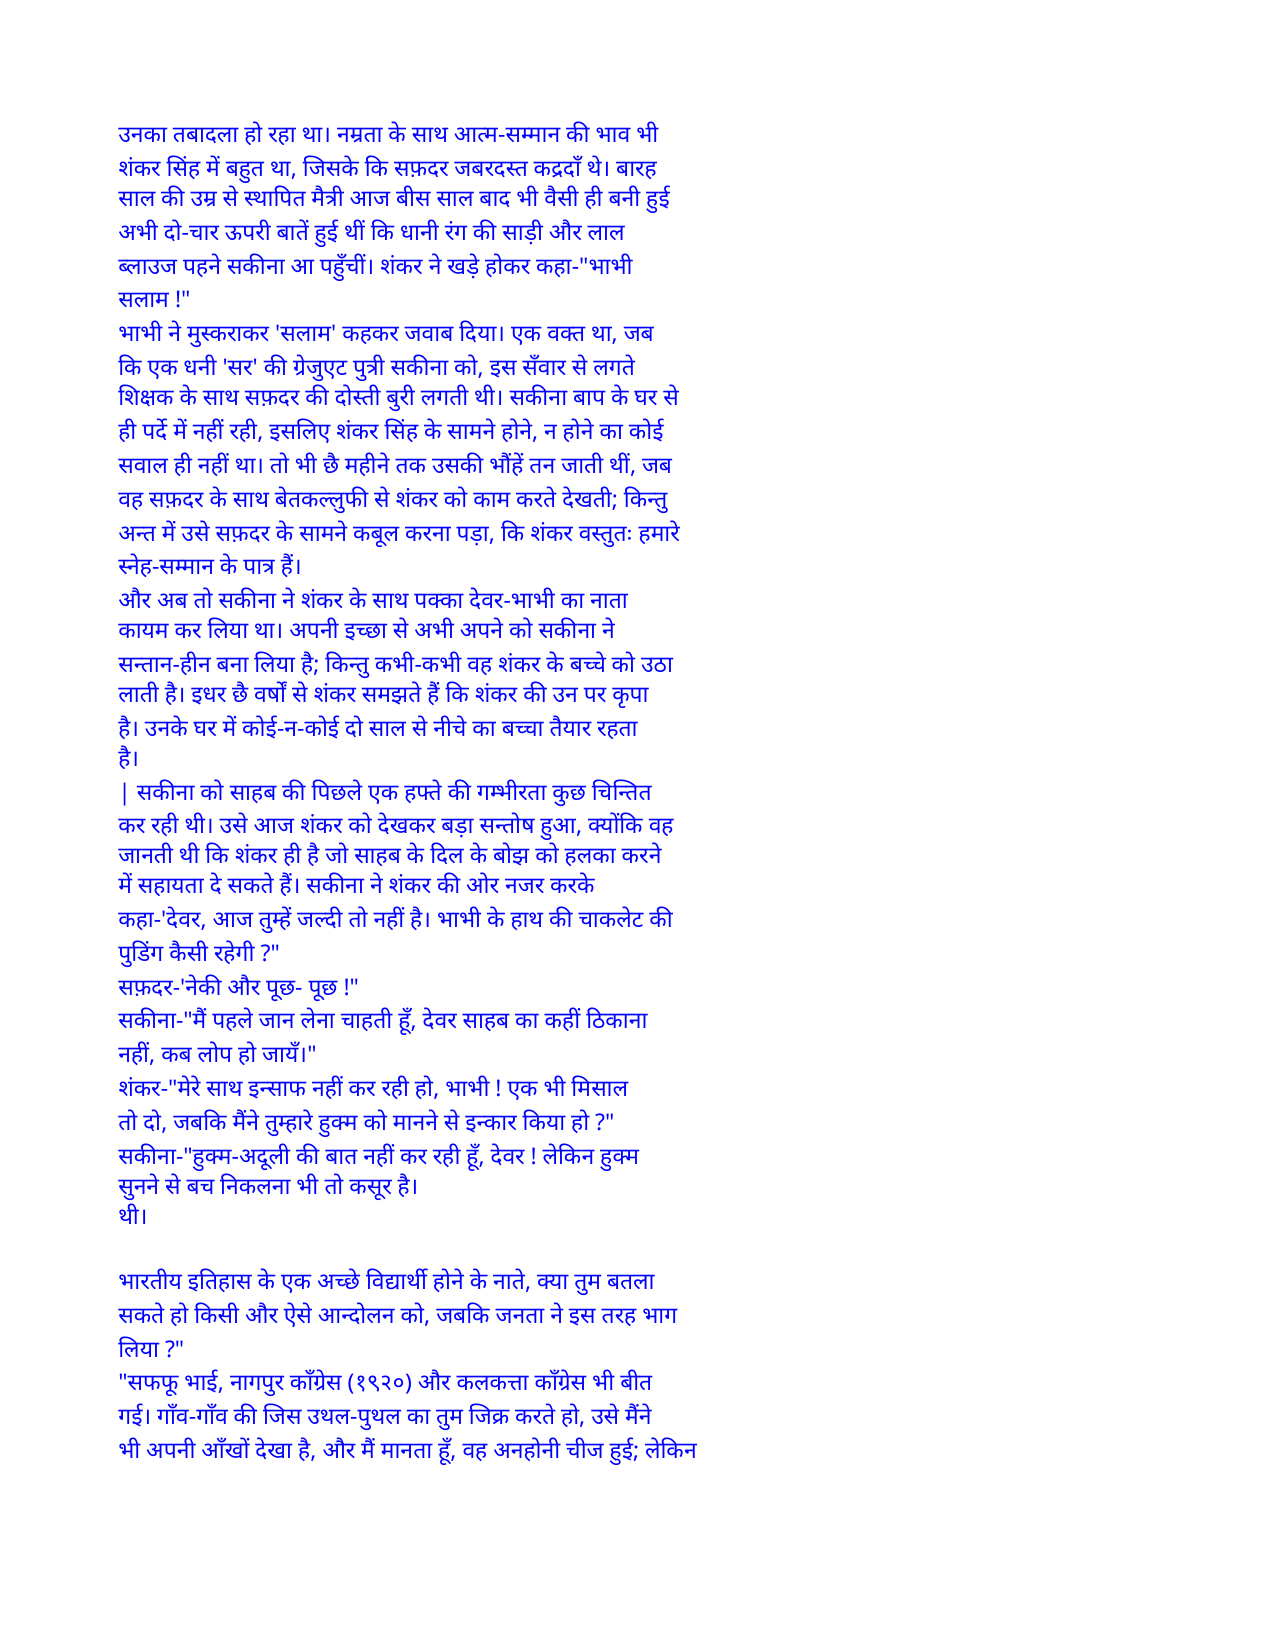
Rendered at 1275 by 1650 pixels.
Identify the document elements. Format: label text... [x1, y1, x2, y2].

text लाती है। इधर छै वर्षों से शंकर समझते हैं कि शंकर की उन पर कृपा [118, 682, 1157, 712]
text उनका तबादला हो रहा था। नम्रता के साथ आत्म-सम्मान की भाव भी [118, 118, 1157, 152]
text सकते हो किसी और ऐसे आन्दोलन को, जबकि जनता ने इस तरह भाग [118, 1299, 1157, 1332]
text अन्त में उसे सफ़दर के सामने कबूल करना पड़ा, कि शंकर वस्तुतः हमारे [118, 516, 1157, 550]
text कहा-'देवर, आज तुम्हें जल्दी तो नहीं है। भाभी के हाथ की चाकलेट की [118, 903, 1157, 937]
text कि एक धनी 'सर' की ग्रेजुएट पुत्री सकीना को, इस सँवार से लगते [118, 351, 1157, 385]
text ब्लाउज पहने सकीना आ पहुँचीं। शंकर ने खड़े होकर कहा-"भाभी [118, 249, 1157, 283]
text भी अपनी आँखों देखा है, और मैं मानता हूँ, वह अनहोनी चीज हुई; लेकिन [118, 1434, 1157, 1468]
text स्नेह-सम्मान के पात्र हैं। [118, 550, 1157, 584]
text में सहायता दे सकते हैं। सकीना ने शंकर की ओर नजर करके [118, 873, 1157, 903]
text अभी दो-चार ऊपरी बातें हुई थीं कि धानी रंग की साड़ी और लाल [118, 216, 1157, 249]
text गई। गाँव-गाँव की जिस उथल-पुथल का तुम जिक्र करते हो, उसे मैंने [118, 1400, 1157, 1434]
text पुडिंग कैसी रहेगी ?" [118, 937, 1157, 971]
text सुनने से बच निकलना भी तो कसूर है। [118, 1174, 1157, 1204]
text भारतीय इतिहास के एक अच्छे विद्यार्थी होने के नाते, क्या तुम बतला [118, 1265, 1157, 1299]
text तो दो, जबकि मैंने तुम्हारे हुक्म को मानने से इन्कार किया हो ?" [118, 1106, 1157, 1140]
text | सकीना को साहब की पिछले एक हफ्ते की गम्भीरता कुछ चिन्तित [118, 775, 1157, 809]
text शंकर सिंह में बहुत था, जिसके कि सफ़दर जबरदस्त कद्रदाँ थे। बारह [118, 152, 1157, 186]
text लिया ?" [118, 1332, 1157, 1366]
text सकीना-"मैं पहले जान लेना चाहती हूँ, देवर साहब का कहीं ठिकाना [118, 1004, 1157, 1038]
text है। [118, 746, 1157, 775]
text सफ़दर-'नेकी और पूछ- पूछ !" [118, 971, 1157, 1004]
text और अब तो सकीना ने शंकर के साथ पक्का देवर-भाभी का नाता [118, 584, 1157, 618]
text सकीना-"हुक्म-अदूली की बात नहीं कर रही हूँ, देवर ! लेकिन हुक्म [118, 1140, 1157, 1174]
text साल की उम्र से स्थापित मैत्री आज बीस साल बाद भी वैसी ही बनी हुई [118, 186, 1157, 216]
text वह सफ़दर के साथ बेतकल्लुफी से शंकर को काम करते देखती; किन्तु [118, 483, 1157, 516]
text थी। [118, 1204, 1157, 1233]
text सवाल ही नहीं था। तो भी छै महीने तक उसकी भौंहें तन जाती थीं, जब [118, 449, 1157, 483]
text कर रही थी। उसे आज शंकर को देखकर बड़ा सन्तोष हुआ, क्योंकि वह [118, 809, 1157, 843]
text भाभी ने मुस्कराकर 'सलाम' कहकर जवाब दिया। एक वक्त था, जब [118, 317, 1157, 351]
text शंकर-"मेरे साथ इन्साफ नहीं कर रही हो, भाभी ! एक भी मिसाल [118, 1072, 1157, 1106]
text शिक्षक के साथ सफ़दर की दोस्ती बुरी लगती थी। सकीना बाप के घर से [118, 385, 1157, 415]
text सन्तान-हीन बना लिया है; किन्तु कभी-कभी वह शंकर के बच्चे को उठा [118, 648, 1157, 682]
text ही पर्दे में नहीं रही, इसलिए शंकर सिंह के सामने होने, न होने का कोई [118, 415, 1157, 449]
text कायम कर लिया था। अपनी इच्छा से अभी अपने को सकीना ने [118, 618, 1157, 648]
text है। उनके घर में कोई-न-कोई दो साल से नीचे का बच्चा तैयार रहता [118, 712, 1157, 746]
text जानती थी कि शंकर ही है जो साहब के दिल के बोझ को हलका करने [118, 843, 1157, 873]
text "सफफू भाई, नागपुर काँग्रेस (१९२०) और कलकत्ता काँग्रेस भी बीत [118, 1366, 1157, 1400]
text सलाम !" [118, 283, 1157, 317]
text नहीं, कब लोप हो जायँ।" [118, 1038, 1157, 1072]
